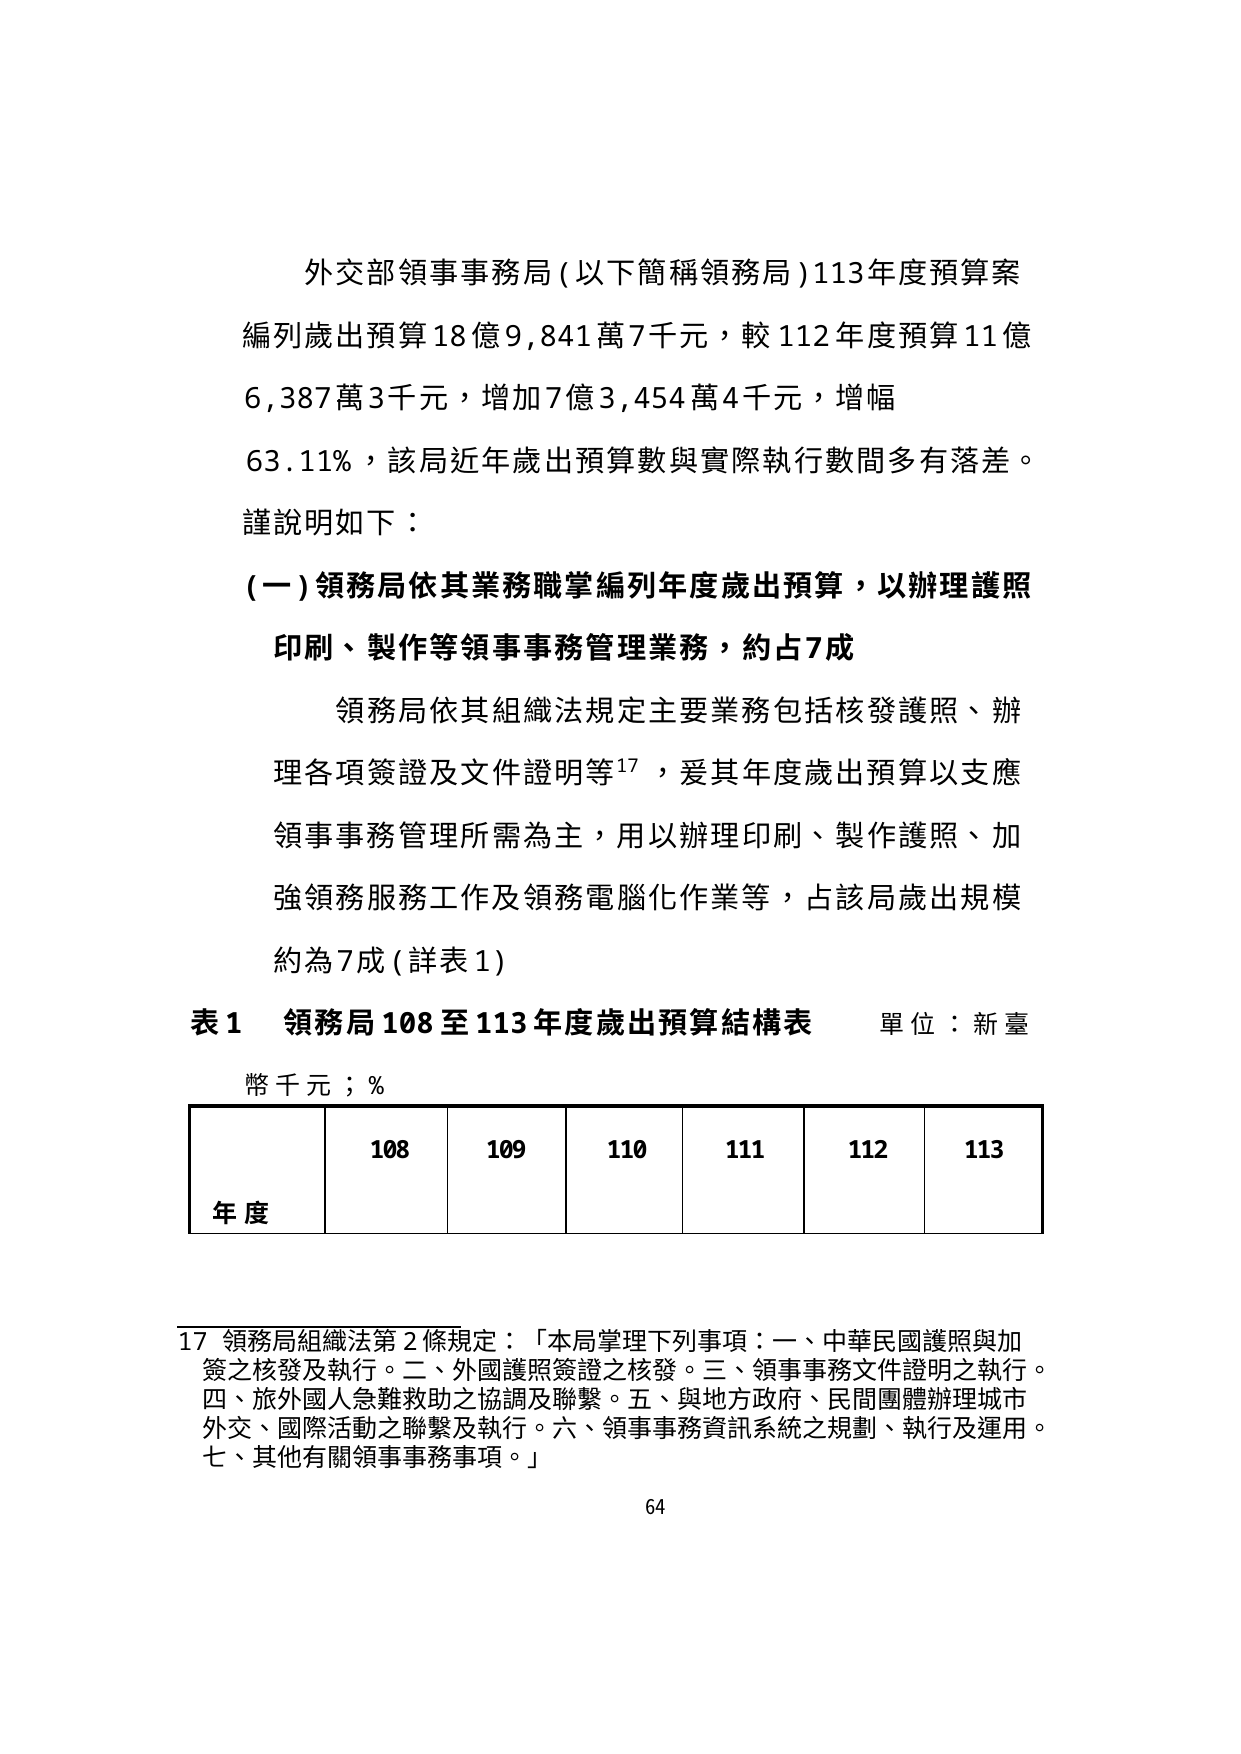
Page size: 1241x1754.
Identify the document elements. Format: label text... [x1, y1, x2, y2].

text 表1 領務局108至113年度歲出預算結構表 單位：新臺幣千元；% [181, 979, 1032, 1104]
table_header 108 [326, 1108, 447, 1232]
table_header 110 [567, 1108, 682, 1232]
text 領務局依其組織法規定主要業務包括核發護照、辦理各項簽證及文件證明等，爰其年度歲出預算以支應領事事務管理所需為主，用以辦理印刷、製作護照、加強領務服務工作及領務電腦化作業等，占該局歲出規模約為7成(詳表1) [267, 667, 1032, 979]
table_header 112 [805, 1108, 924, 1232]
table_header 111 [683, 1108, 803, 1232]
table_header 年度 [191, 1108, 324, 1232]
text 領務局組織法第2條規定：「本局掌理下列事項：一、中華民國護照與加簽之核發及執行。二、外國護照簽證之核發。三、領事事務文件證明之執行。四、旅外國人急難救助之協調及聯繫。五、與地方政府、民間團體辦理城市外交、國際活動之聯繫及執行。六、領事事務資訊系統之規劃、執行及運用。七、其他有關領事事務事項。」 [177, 1327, 1034, 1473]
table_header 113 [925, 1108, 1041, 1232]
table_header 109 [448, 1108, 565, 1232]
text 外交部領事事務局(以下簡稱領務局)113年度預算案編列歲出預算18億9,841萬7千元，較112年度預算11億6,387萬3千元，增加7億3,454萬4千元，增幅63.11%，該局近年歲出預算數與實際執行數間多有落差。謹說明如下： [237, 229, 1032, 542]
text (一)領務局依其業務職掌編列年度歲出預算，以辦理護照印刷、製作等領事事務管理業務，約占7成 [237, 542, 1032, 667]
